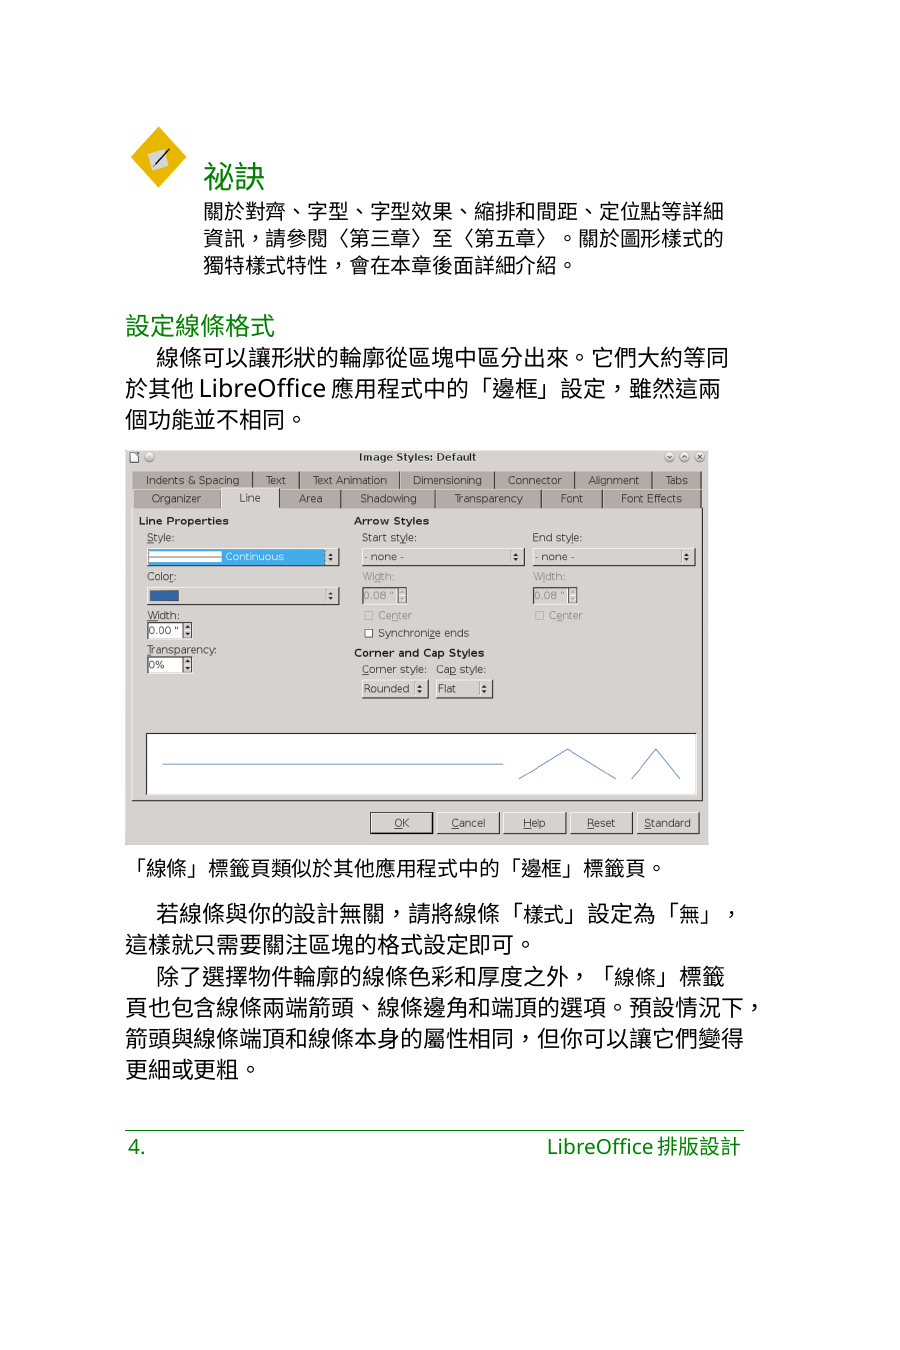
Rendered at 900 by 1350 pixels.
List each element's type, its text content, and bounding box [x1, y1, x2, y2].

text 線條可以讓形狀的輪廓從區塊中區分出來。它們大約等同於其他LibreOffice應用程式中的「邊框」設定，雖然這兩個功能並不相同。 [125, 341, 744, 435]
list 祕訣 [125, 125, 744, 197]
text 除了選擇物件輪廓的線條色彩和厚度之外，「線條」標籤頁也包含線條兩端箭頭、線條邊角和端頂的選項。預設情況下，箭頭與線條端頂和線條本身的屬性相同，但你可以讓它們變得更細或更粗。 [125, 960, 744, 1085]
table_header [125, 451, 744, 847]
picture [125, 450, 709, 845]
table_cell 「線條」標籤頁類似於其他應用程式中的「邊框」標籤頁。 [125, 847, 744, 882]
text 若線條與你的設計無關，請將線條「樣式」設定為「無」，這樣就只需要關注區塊的格式設定即可。 [125, 897, 744, 960]
subtitle 設定線條格式 [125, 310, 744, 341]
text 關於對齊、字型、字型效果、縮排和間距、定位點等詳細資訊，請參閱〈第三章〉至〈第五章〉。關於圖形樣式的獨特樣式特性，會在本章後面詳細介紹。 [203, 197, 744, 279]
picture [126, 125, 189, 189]
